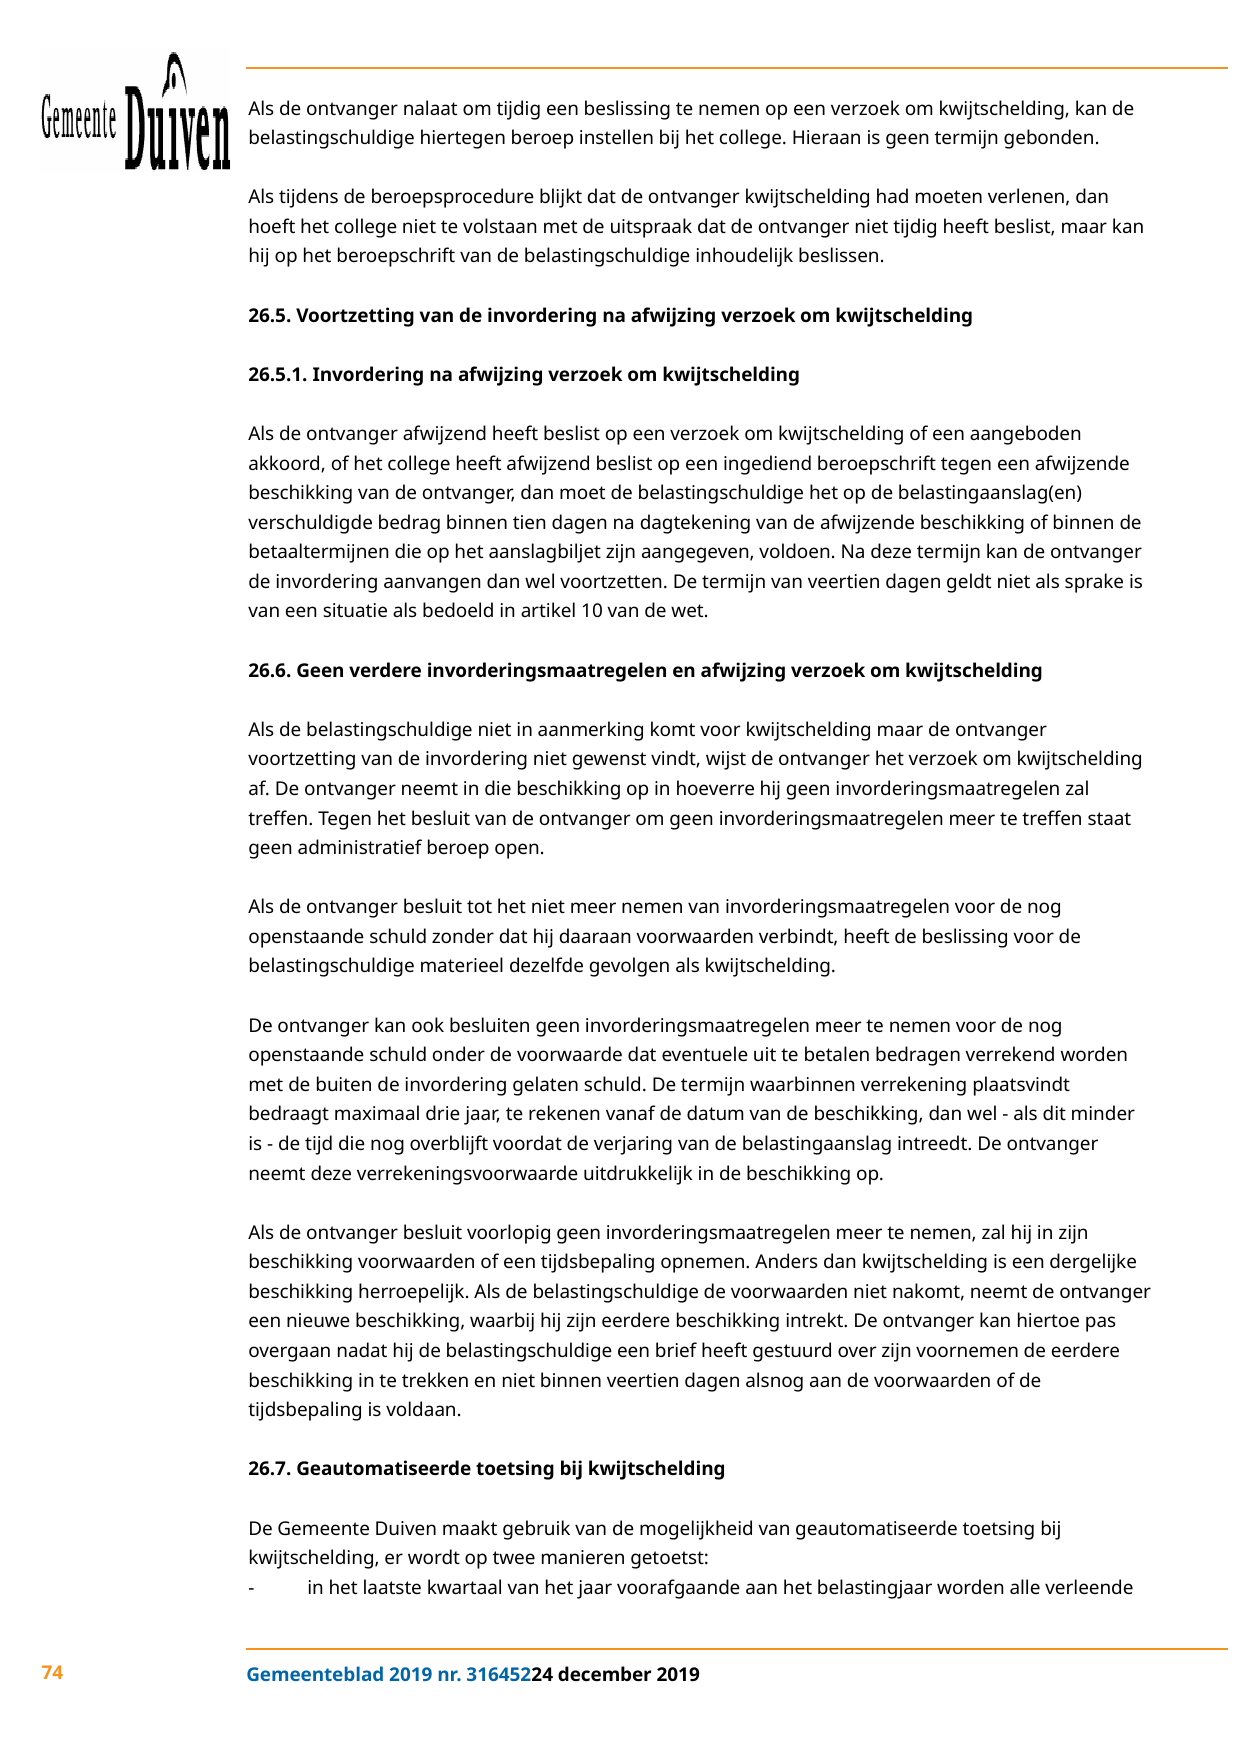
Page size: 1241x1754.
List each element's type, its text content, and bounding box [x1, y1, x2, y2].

text Als tijdens de beroepsprocedure blijkt dat de ontvanger kwijtschelding had moeten verlenen, dan hoeft het college niet te volstaan met de uitspraak dat de ontvanger niet tijdig heeft beslist, maar kan hij op het beroepschrift van de belastingschuldige inhoudelijk beslissen. [248, 183, 1152, 268]
text Als de ontvanger besluit voorlopig geen invorderingsmaatregelen meer te nemen, zal hij in zijn beschikking voorwaarden of een tijdsbepaling opnemen. Anders dan kwijtschelding is een dergelijke beschikking herroepelijk. Als de belastingschuldige de voorwaarden niet nakomt, neemt de ontvanger een nieuwe beschikking, waarbij hij zijn eerdere beschikking intrekt. De ontvanger kan hiertoe pas overgaan nadat hij de belastingschuldige een brief heeft gestuurd over zijn voornemen de eerdere beschikking in te trekken en niet binnen veertien dagen alsnog aan de voorwaarden of de tijdsbepaling is voldaan. [248, 1219, 1152, 1422]
text 26.7. Geautomatiseerde toetsing bij kwijtschelding [248, 1456, 1152, 1481]
text 26.6. Geen verdere invorderingsmaatregelen en afwijzing verzoek om kwijtschelding [248, 657, 1152, 683]
text Als de belastingschuldige niet in aanmerking komt voor kwijtschelding maar de ontvanger voortzetting van de invordering niet gewenst vindt, wijst de ontvanger het verzoek om kwijtschelding af. De ontvanger neemt in die beschikking op in hoeverre hij geen invorderingsmaatregelen zal treffen. Tegen het besluit van de ontvanger om geen invorderingsmaatregelen meer te treffen staat geen administratief beroep open. [248, 716, 1152, 860]
text De Gemeente Duiven maakt gebruik van de mogelijkheid van geautomatiseerde toetsing bij kwijtschelding, er wordt op twee manieren getoetst: [248, 1515, 1152, 1570]
text De ontvanger kan ook besluiten geen invorderingsmaatregelen meer te nemen voor de nog openstaande schuld onder de voorwaarde dat eventuele uit te betalen bedragen verrekend worden met de buiten de invordering gelaten schuld. De termijn waarbinnen verrekening plaatsvindt bedraagt maximaal drie jaar, te rekenen vanaf de datum van de beschikking, dan wel - als dit minder is - de tijd die nog overblijft voordat de verjaring van de belastingaanslag intreedt. De ontvanger neemt deze verrekeningsvoorwaarde uitdrukkelijk in de beschikking op. [248, 1012, 1152, 1186]
text Als de ontvanger besluit tot het niet meer nemen van invorderingsmaatregelen voor de nog openstaande schuld zonder dat hij daaraan voorwaarden verbindt, heeft de beslissing voor de belastingschuldige materieel dezelfde gevolgen als kwijtschelding. [248, 893, 1152, 978]
text Als de ontvanger afwijzend heeft beslist op een verzoek om kwijtschelding of een aangeboden akkoord, of het college heeft afwijzend beslist op een ingediend beroepschrift tegen een afwijzende beschikking van de ontvanger, dan moet de belastingschuldige het op de belastingaanslag(en) verschuldigde bedrag binnen tien dagen na dagtekening van de afwijzende beschikking of binnen de betaaltermijnen die op het aanslagbiljet zijn aangegeven, voldoen. Na deze termijn kan de ontvanger de invordering aanvangen dan wel voortzetten. De termijn van veertien dagen geldt niet als sprake is van een situatie als bedoeld in artikel 10 van de wet. [248, 420, 1152, 623]
list in het laatste kwartaal van het jaar voorafgaande aan het belastingjaar worden alle verleende [248, 1574, 1152, 1600]
text 26.5.1. Invordering na afwijzing verzoek om kwijtschelding [248, 361, 1152, 387]
text Als de ontvanger nalaat om tijdig een beslissing te nemen op een verzoek om kwijtschelding, kan de belastingschuldige hiertegen beroep instellen bij het college. Hieraan is geen termijn gebonden. [248, 95, 1152, 150]
text 26.5. Voortzetting van de invordering na afwijzing verzoek om kwijtschelding [248, 302, 1152, 328]
picture [41, 47, 231, 172]
